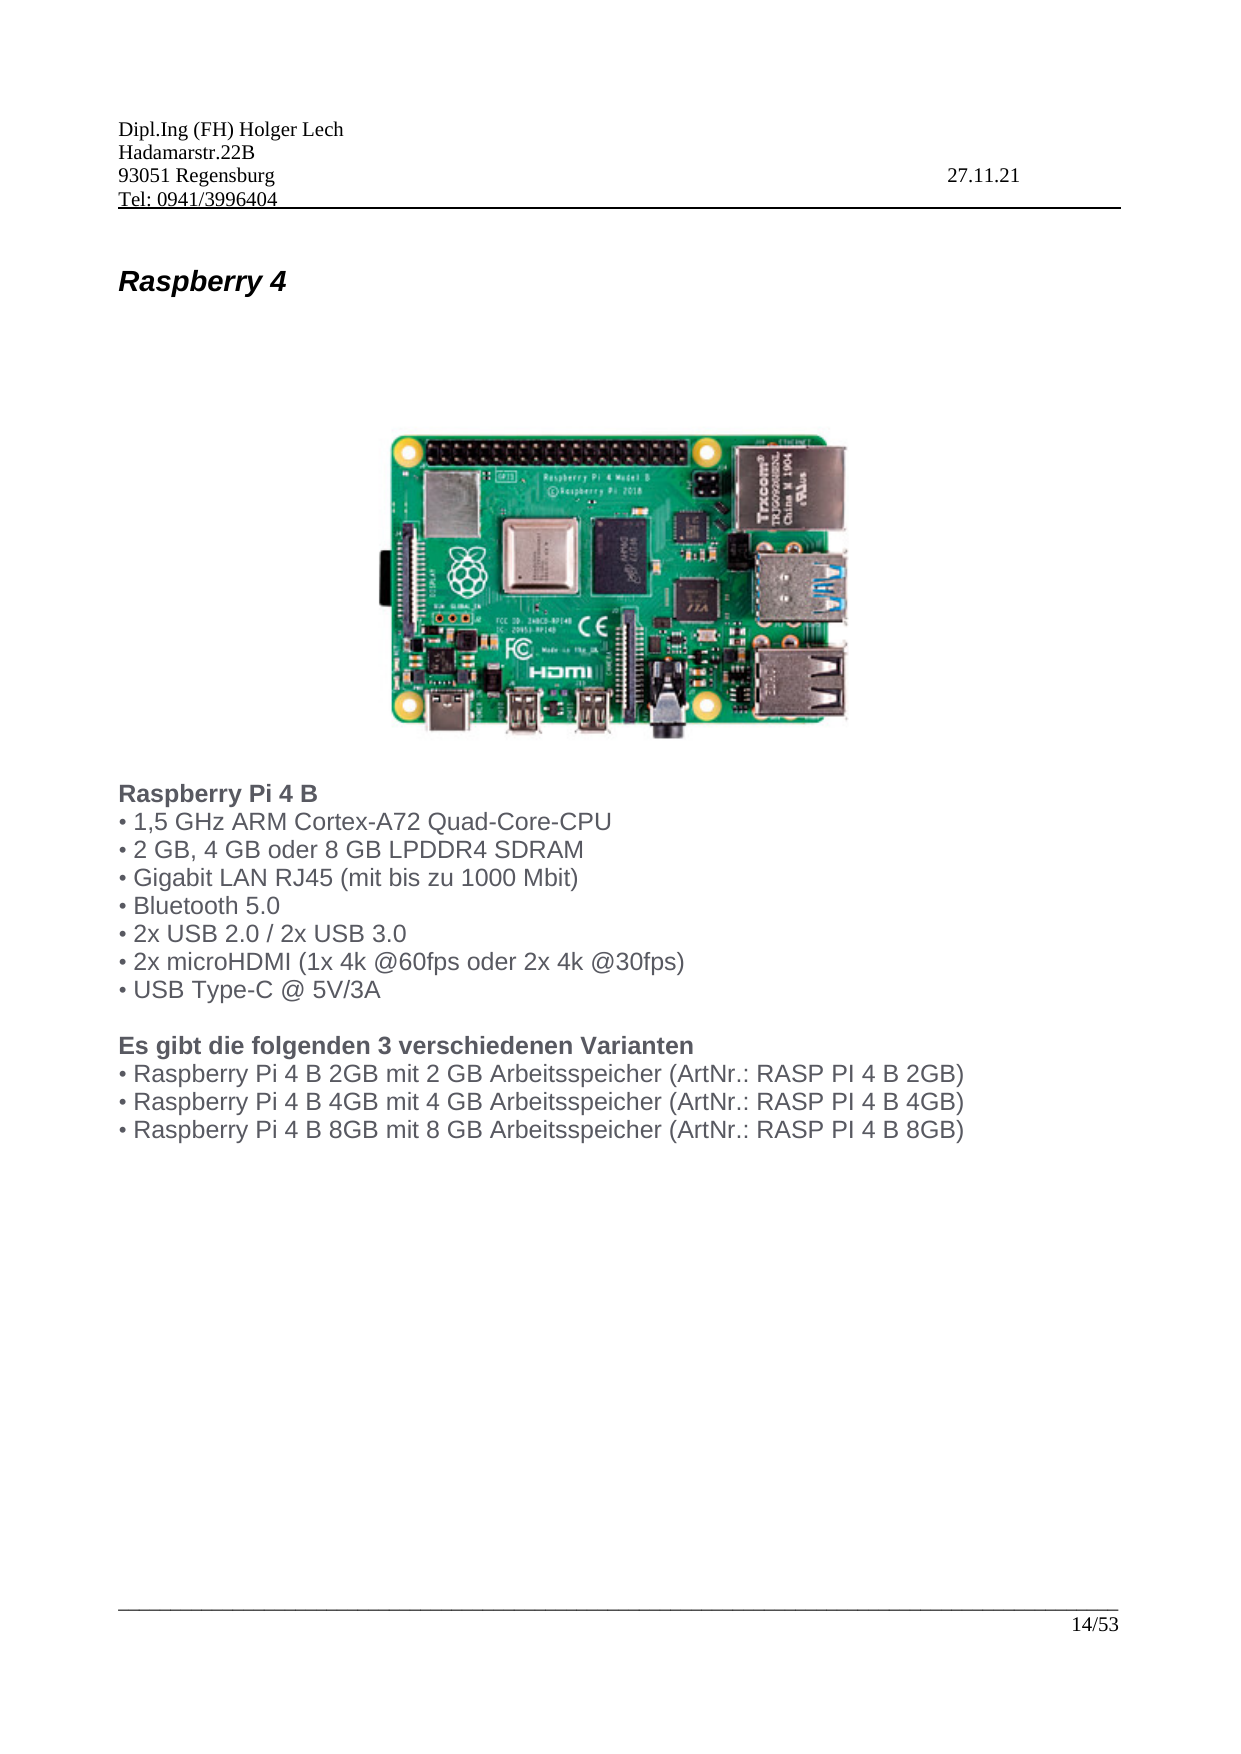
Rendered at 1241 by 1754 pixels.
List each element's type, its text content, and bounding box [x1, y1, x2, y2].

subtitle Raspberry 4 [118, 265, 1122, 298]
text Raspberry Pi 4 B • 1,5 GHz ARM Cortex-A72 Quad-Core-CPU • 2 GB, 4 GB oder 8 GB LPDDR4 SDRAM • Gigabit LAN RJ45 (mit bis zu 1000 Mbit) • Bluetooth 5.0 • 2x USB 2.0 / 2x USB 3.0 • 2x microHDMI (1x 4k @60fps oder 2x 4k @30fps) • USB Type-C @ 5V/3A Es gibt die folgenden 3 verschiedenen Varianten • Raspberry Pi 4 B 2GB mit 2 GB Arbeitsspeicher (ArtNr.: RASP PI 4 B 2GB) • Raspberry Pi 4 B 4GB mit 4 GB Arbeitsspeicher (ArtNr.: RASP PI 4 B 4GB) • Raspberry Pi 4 B 8GB mit 8 GB Arbeitsspeicher (ArtNr.: RASP PI 4 B 8GB) [118, 781, 1122, 1144]
picture [295, 350, 945, 781]
